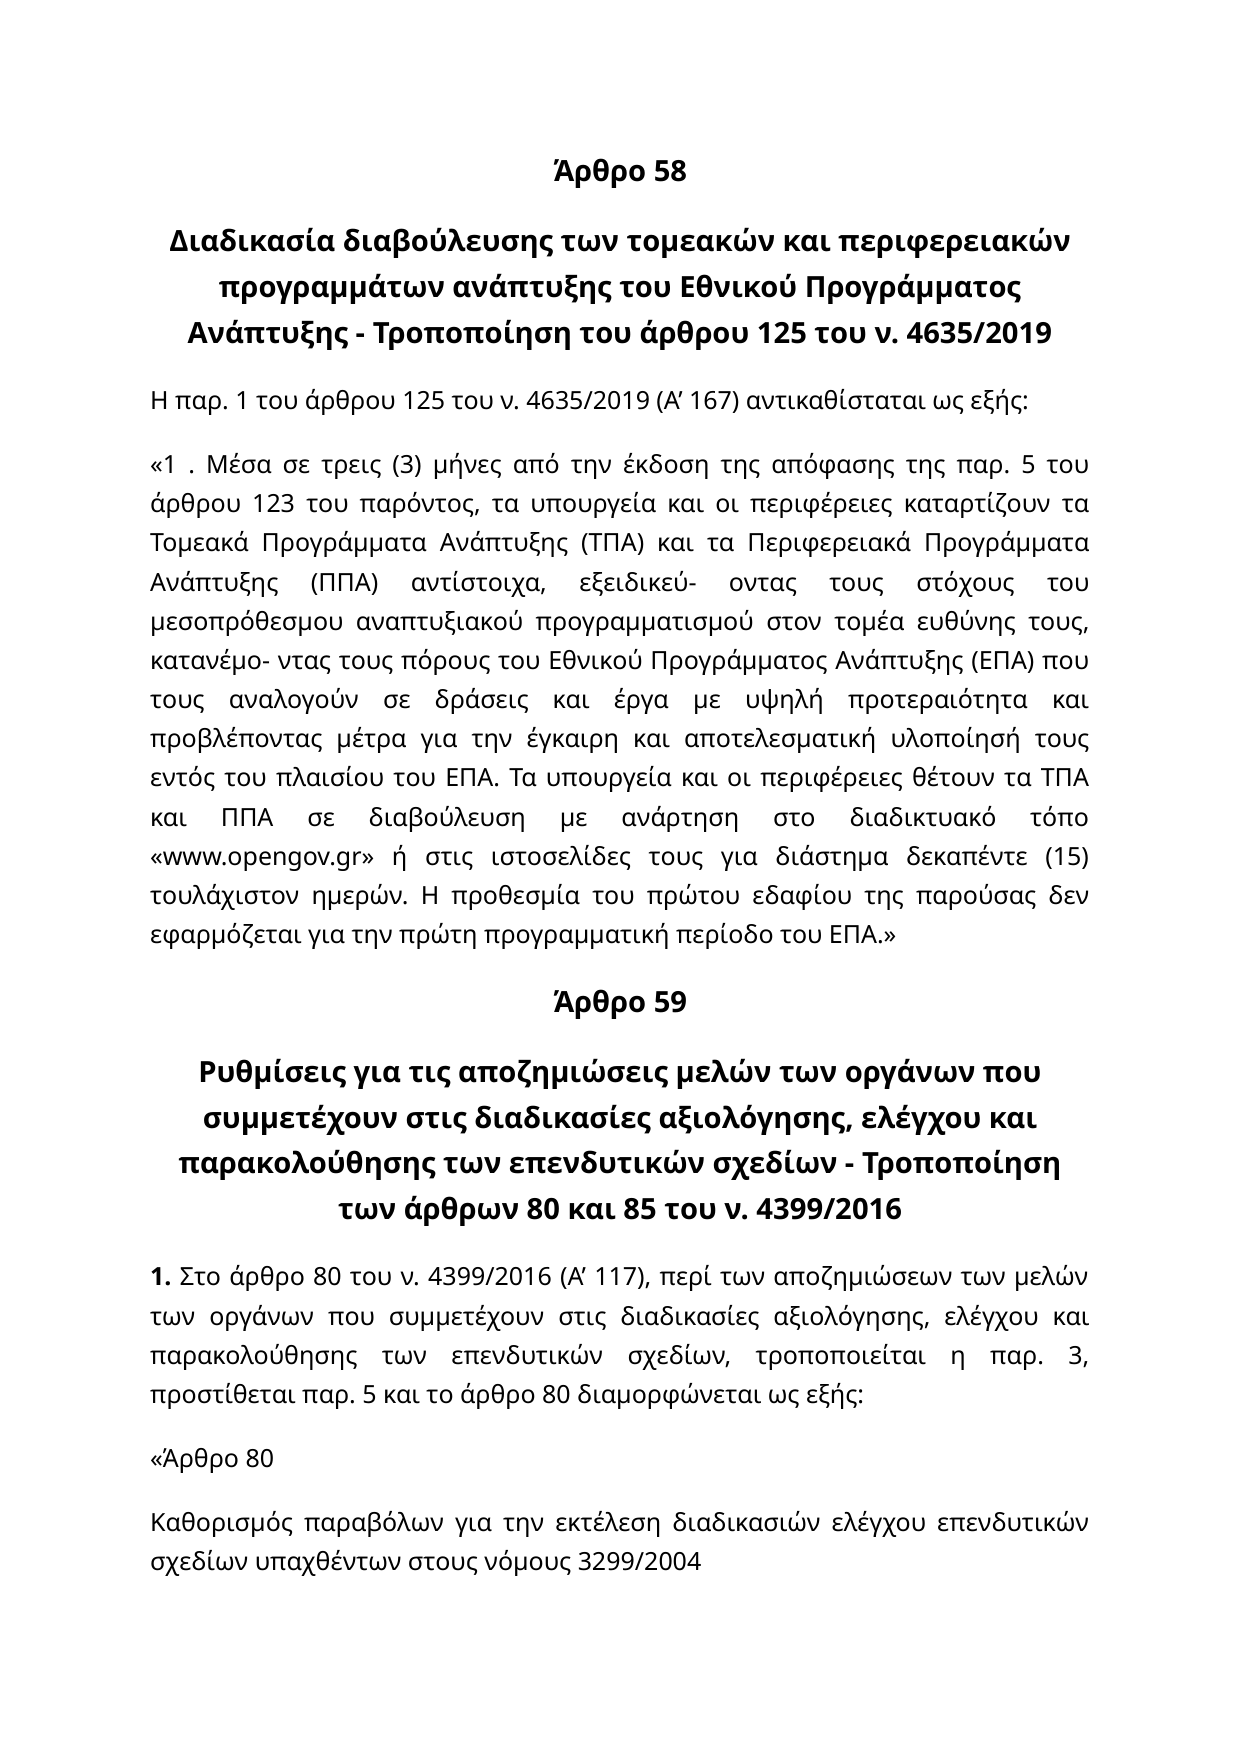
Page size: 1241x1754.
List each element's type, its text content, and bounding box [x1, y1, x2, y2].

text «1 . Μέσα σε τρεις (3) μήνες από την έκδοση της απόφασης της παρ. 5 του άρθρου 123 του παρόντος, τα υπουργεία και οι περιφέρειες καταρτίζουν τα Τομεακά Προγράμματα Ανάπτυξης (ΤΠΑ) και τα Περιφερειακά Προγράμματα Ανάπτυξης (ΠΠΑ) αντίστοιχα, εξειδικεύ- οντας τους στόχους του μεσοπρόθεσμου αναπτυξιακού προγραμματισμού στον τομέα ευθύνης τους, κατανέμο- ντας τους πόρους του Εθνικού Προγράμματος Ανάπτυξης (ΕΠΑ) που τους αναλογούν σε δράσεις και έργα με υψηλή προτεραιότητα και προβλέποντας μέτρα για την έγκαιρη και αποτελεσματική υλοποίησή τους εντός του πλαισίου του ΕΠΑ. Τα υπουργεία και οι περιφέρειες θέτουν τα ΤΠΑ και ΠΠΑ σε διαβούλευση με ανάρτηση στο διαδικτυακό τόπο «www.opengov.gr» ή στις ιστοσελίδες τους για διάστημα δεκαπέντε (15) τουλάχιστον ημερών. Η προθεσμία του πρώτου εδαφίου της παρούσας δεν εφαρμόζεται για την πρώτη προγραμματική περίοδο του ΕΠΑ.» [150, 447, 1090, 951]
text 1. Στο άρθρο 80 του ν. 4399/2016 (Α’ 117), περί των αποζημιώσεων των μελών των οργάνων που συμμετέχουν στις διαδικασίες αξιολόγησης, ελέγχου και παρακολούθησης των επενδυτικών σχεδίων, τροποποιείται η παρ. 3, προστίθεται παρ. 5 και το άρθρο 80 διαμορφώνεται ως εξής: [150, 1259, 1090, 1411]
text Καθορισμός παραβόλων για την εκτέλεση διαδικασιών ελέγχου επενδυτικών σχεδίων υπαχθέντων στους νόμους 3299/2004 [150, 1505, 1090, 1578]
subtitle Άρθρο 59 [150, 981, 1090, 1021]
text Η παρ. 1 του άρθρου 125 του ν. 4635/2019 (Α’ 167) αντικαθίσταται ως εξής: [150, 382, 1090, 417]
subtitle Διαδικασία διαβούλευσης των τομεακών και περιφερειακών προγραμμάτων ανάπτυξης του Εθνικού Προγράμματος Ανάπτυξης - Τροποποίηση του άρθρου 125 του ν. 4635/2019 [150, 221, 1090, 352]
text «Άρθρο 80 [150, 1441, 1090, 1475]
subtitle Ρυθμίσεις για τις αποζημιώσεις μελών των οργάνων που συμμετέχουν στις διαδικασίες αξιολόγησης, ελέγχου και παρακολούθησης των επενδυτικών σχεδίων - Τροποποίηση των άρθρων 80 και 85 του ν. 4399/2016 [150, 1051, 1090, 1228]
subtitle Άρθρο 58 [150, 150, 1090, 190]
